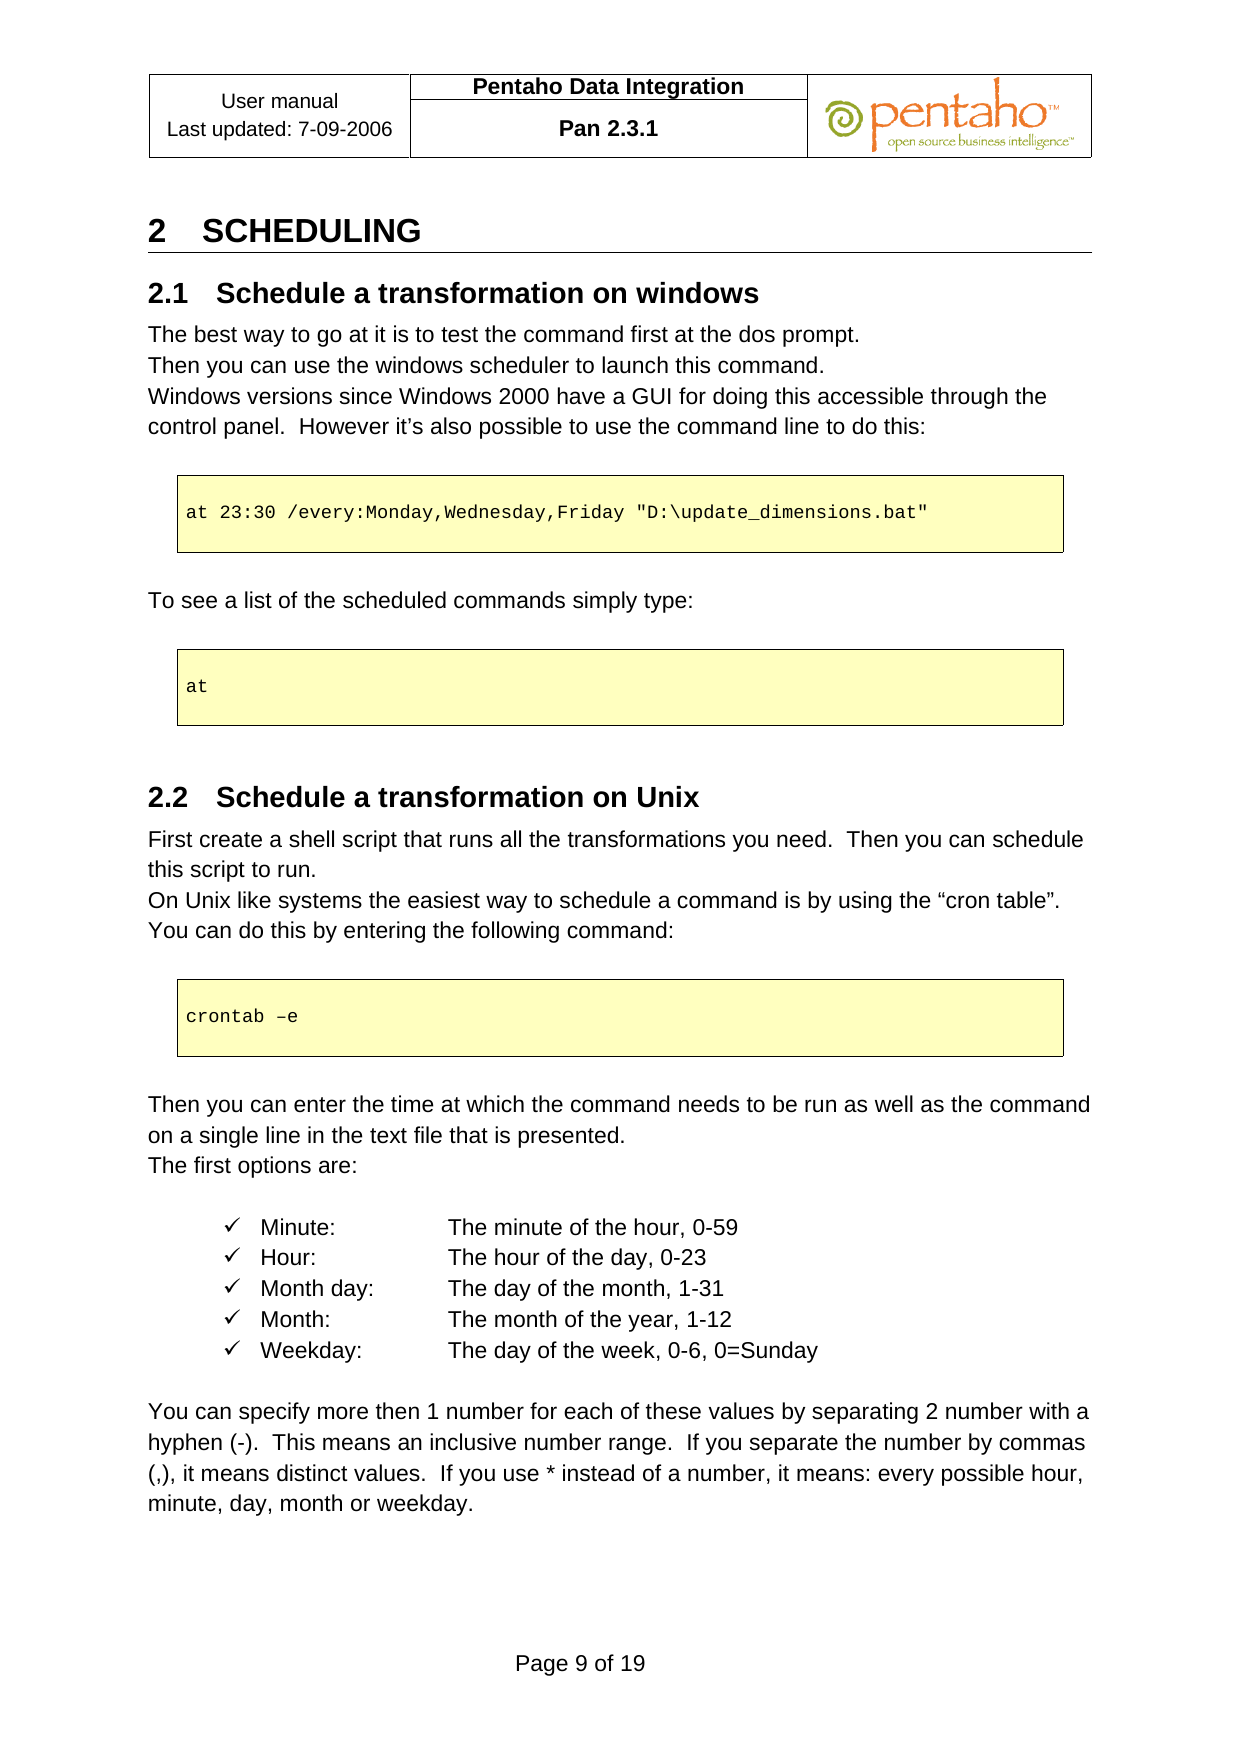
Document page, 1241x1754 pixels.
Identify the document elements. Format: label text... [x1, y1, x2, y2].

text On Unix like systems the easiest way to schedule a command is by using the “cron table”. You can do this by entering the following command: [148, 887, 1092, 944]
list Weekday: The day of the week, 0-6, 0=Sunday [223, 1337, 1092, 1363]
text Then you can enter the time at which the command needs to be run as well as the command on a single line in the text file that is presented. [148, 1092, 1092, 1148]
text Windows versions since Windows 2000 have a GUI for doing this accessible through the control panel. However it’s also possible to use the command line to do this: [148, 383, 1092, 439]
text You can specify more then 1 number for each of these values by separating 2 number with a hyphen (-). This means an inclusive number range. If you separate the number by commas (,), it means distinct values. If you use * instead of a number, it means: every possible hour, minute, day, month or weekday. [148, 1399, 1092, 1516]
subtitle Scheduling [148, 213, 1092, 252]
list Month day: The day of the month, 1-31 [223, 1276, 1092, 1302]
subtitle Schedule a transformation on Unix [148, 781, 1092, 814]
text To see a list of the scheduled commands simply type: [148, 588, 1092, 613]
list Minute: The minute of the hour, 0-59 [223, 1214, 1092, 1240]
text The first options are: [148, 1153, 1092, 1178]
list Hour: The hour of the day, 0-23 [223, 1245, 1092, 1271]
text First create a shell script that runs all the transformations you need. Then you can schedule this script to run. [148, 826, 1092, 882]
text at 23:30 /every:Monday,Wednesday,Friday "D:\update_dimensions.bat" [178, 501, 1063, 524]
text crontab –e [178, 1005, 1063, 1028]
text Then you can use the windows scheduler to launch this command. [148, 353, 1092, 378]
text The best way to go at it is to test the command first at the dos prompt. [148, 322, 1092, 348]
list Month: The month of the year, 1-12 [223, 1307, 1092, 1332]
subtitle Schedule a transformation on windows [148, 277, 1092, 310]
text at [178, 674, 1063, 698]
